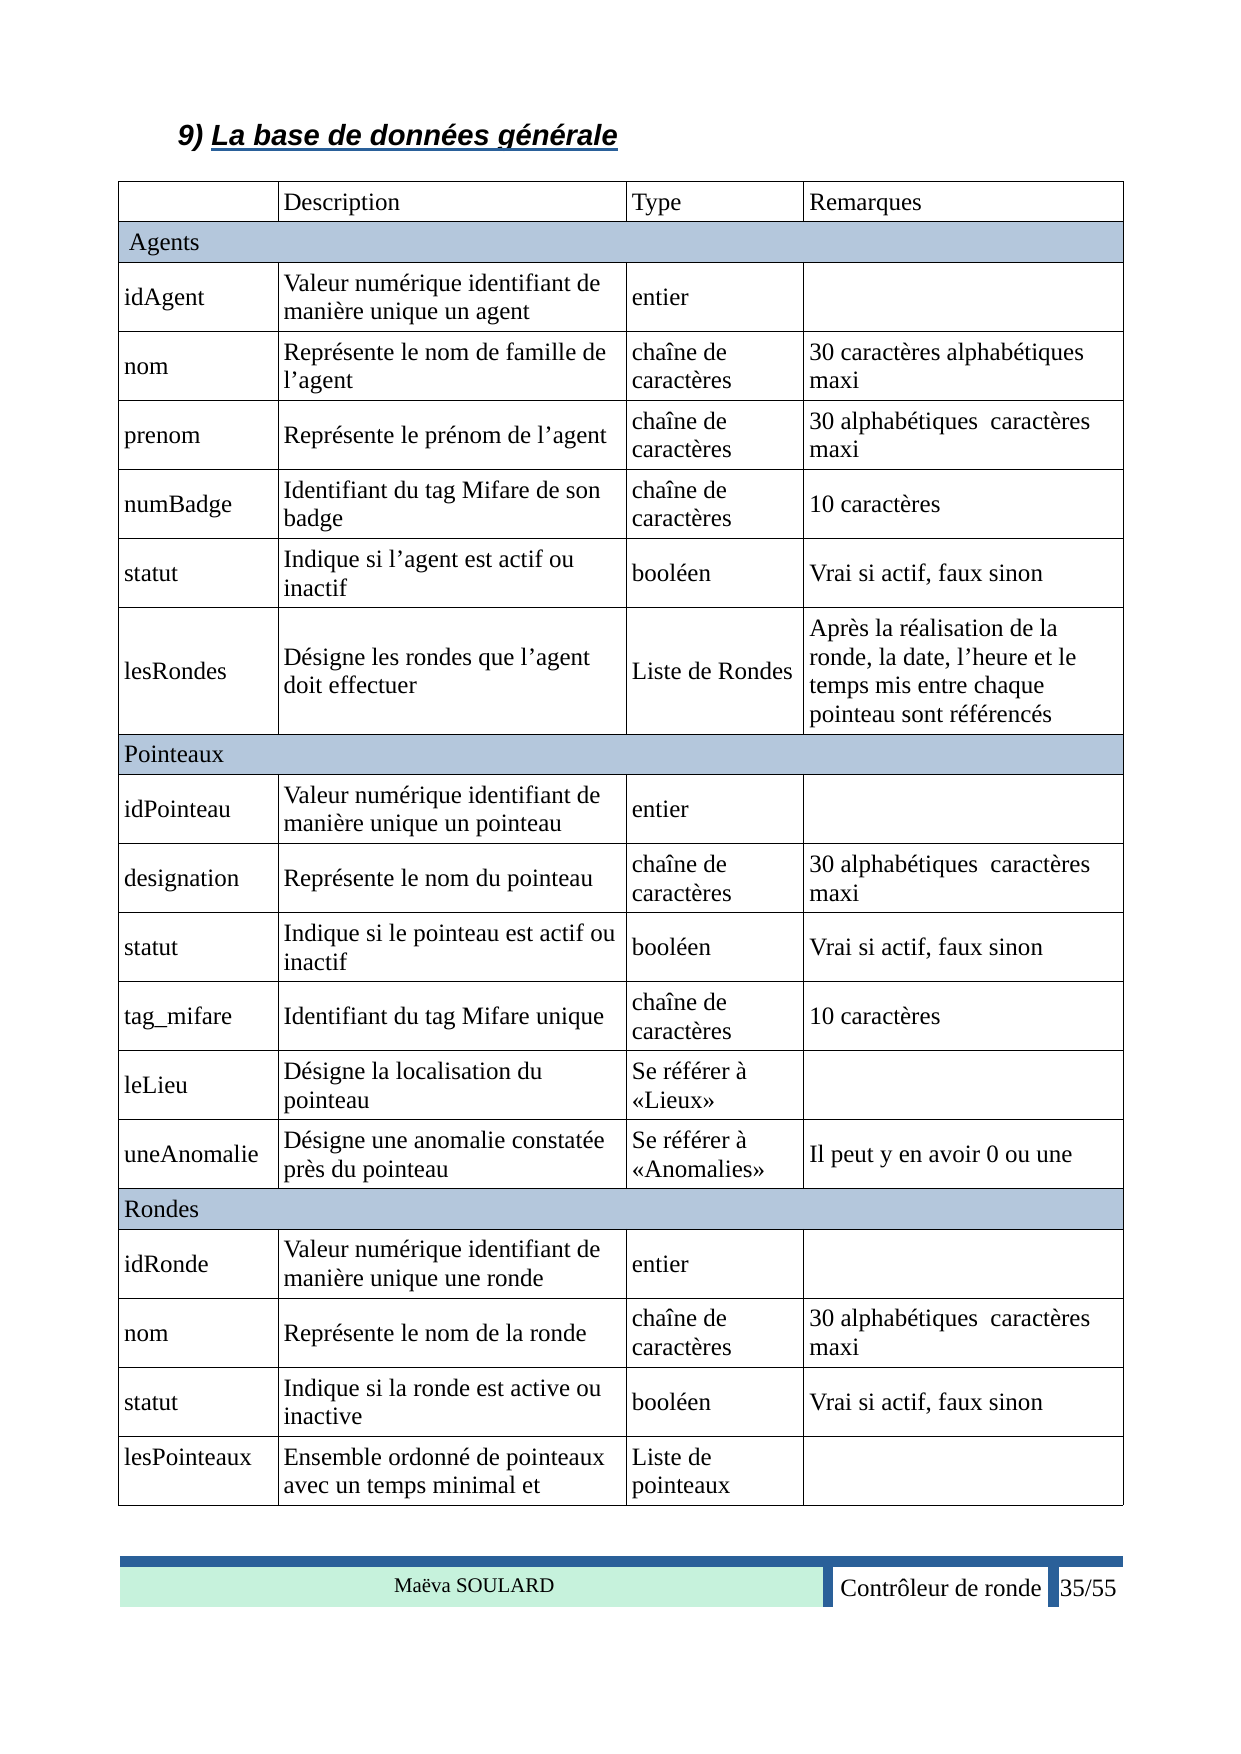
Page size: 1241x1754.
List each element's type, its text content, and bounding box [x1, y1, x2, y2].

table_cell entier [627, 775, 803, 843]
table_cell Désigne la localisation du pointeau [279, 1051, 626, 1119]
table_cell idPointeau [119, 775, 278, 843]
table_cell Indique si l’agent est actif ou inactif [279, 539, 626, 607]
table_cell chaîne de caractères [627, 982, 803, 1050]
table_cell leLieu [119, 1051, 278, 1119]
table_header Type [627, 182, 803, 221]
table_cell [804, 1051, 1123, 1119]
table_cell statut [119, 1368, 278, 1436]
table_cell Vrai si actif, faux sinon [804, 1368, 1123, 1436]
table_cell [804, 775, 1123, 843]
table_cell Désigne les rondes que l’agent doit effectuer [279, 608, 626, 734]
table_header Remarques [804, 182, 1123, 221]
table_cell statut [119, 539, 278, 607]
table_cell Indique si le pointeau est actif ou inactif [279, 913, 626, 981]
table_cell Liste de Rondes [627, 608, 803, 734]
table_cell booléen [627, 539, 803, 607]
table_cell Agents [119, 222, 1123, 262]
table_cell chaîne de caractères [627, 401, 803, 469]
table_cell Valeur numérique identifiant de manière unique une ronde [279, 1230, 626, 1298]
table_cell Ensemble ordonné de pointeaux avec un temps minimal et [279, 1437, 626, 1505]
table_cell Représente le nom de la ronde [279, 1299, 626, 1367]
table_cell 10 caractères [804, 470, 1123, 538]
table_cell [804, 1230, 1123, 1298]
table_cell 30 alphabétiques caractères maxi [804, 1299, 1123, 1367]
table_cell Vrai si actif, faux sinon [804, 539, 1123, 607]
table_header Description [279, 182, 626, 221]
table_cell Représente le nom de famille de l’agent [279, 332, 626, 400]
table_cell lesPointeaux [119, 1437, 278, 1505]
table_cell statut [119, 913, 278, 981]
table_cell Désigne une anomalie constatée près du pointeau [279, 1120, 626, 1188]
table_cell Liste de pointeaux [627, 1437, 803, 1505]
table_cell 30 alphabétiques caractères maxi [804, 401, 1123, 469]
table_cell idRonde [119, 1230, 278, 1298]
table_cell chaîne de caractères [627, 844, 803, 912]
table_cell Il peut y en avoir 0 ou une [804, 1120, 1123, 1188]
table_cell [804, 263, 1123, 331]
table_cell prenom [119, 401, 278, 469]
table_cell 30 caractères alphabétiques maxi [804, 332, 1123, 400]
table_cell Valeur numérique identifiant de manière unique un pointeau [279, 775, 626, 843]
table_cell uneAnomalie [119, 1120, 278, 1188]
table_cell chaîne de caractères [627, 470, 803, 538]
table_header [119, 182, 278, 221]
table_cell chaîne de caractères [627, 1299, 803, 1367]
table_cell Identifiant du tag Mifare de son badge [279, 470, 626, 538]
table_cell tag_mifare [119, 982, 278, 1050]
table_cell nom [119, 1299, 278, 1367]
table_cell chaîne de caractères [627, 332, 803, 400]
table_cell booléen [627, 913, 803, 981]
table_cell idAgent [119, 263, 278, 331]
table_cell booléen [627, 1368, 803, 1436]
table_cell Identifiant du tag Mifare unique [279, 982, 626, 1050]
table_cell Représente le prénom de l’agent [279, 401, 626, 469]
table_cell lesRondes [119, 608, 278, 734]
table_cell entier [627, 1230, 803, 1298]
table_cell Indique si la ronde est active ou inactive [279, 1368, 626, 1436]
table_cell designation [119, 844, 278, 912]
table_cell 30 alphabétiques caractères maxi [804, 844, 1123, 912]
subtitle La base de données générale [118, 118, 1122, 152]
table_cell Rondes [119, 1189, 1123, 1229]
table_cell numBadge [119, 470, 278, 538]
table_cell nom [119, 332, 278, 400]
table_cell Pointeaux [119, 735, 1123, 774]
table_cell Se référer à «Lieux» [627, 1051, 803, 1119]
table_cell Valeur numérique identifiant de manière unique un agent [279, 263, 626, 331]
table_cell [804, 1437, 1123, 1505]
table_cell Vrai si actif, faux sinon [804, 913, 1123, 981]
table_cell Se référer à «Anomalies» [627, 1120, 803, 1188]
table_cell entier [627, 263, 803, 331]
table_cell Représente le nom du pointeau [279, 844, 626, 912]
table_cell Après la réalisation de la ronde, la date, l’heure et le temps mis entre chaque pointeau sont référencés [804, 608, 1123, 734]
table_cell 10 caractères [804, 982, 1123, 1050]
